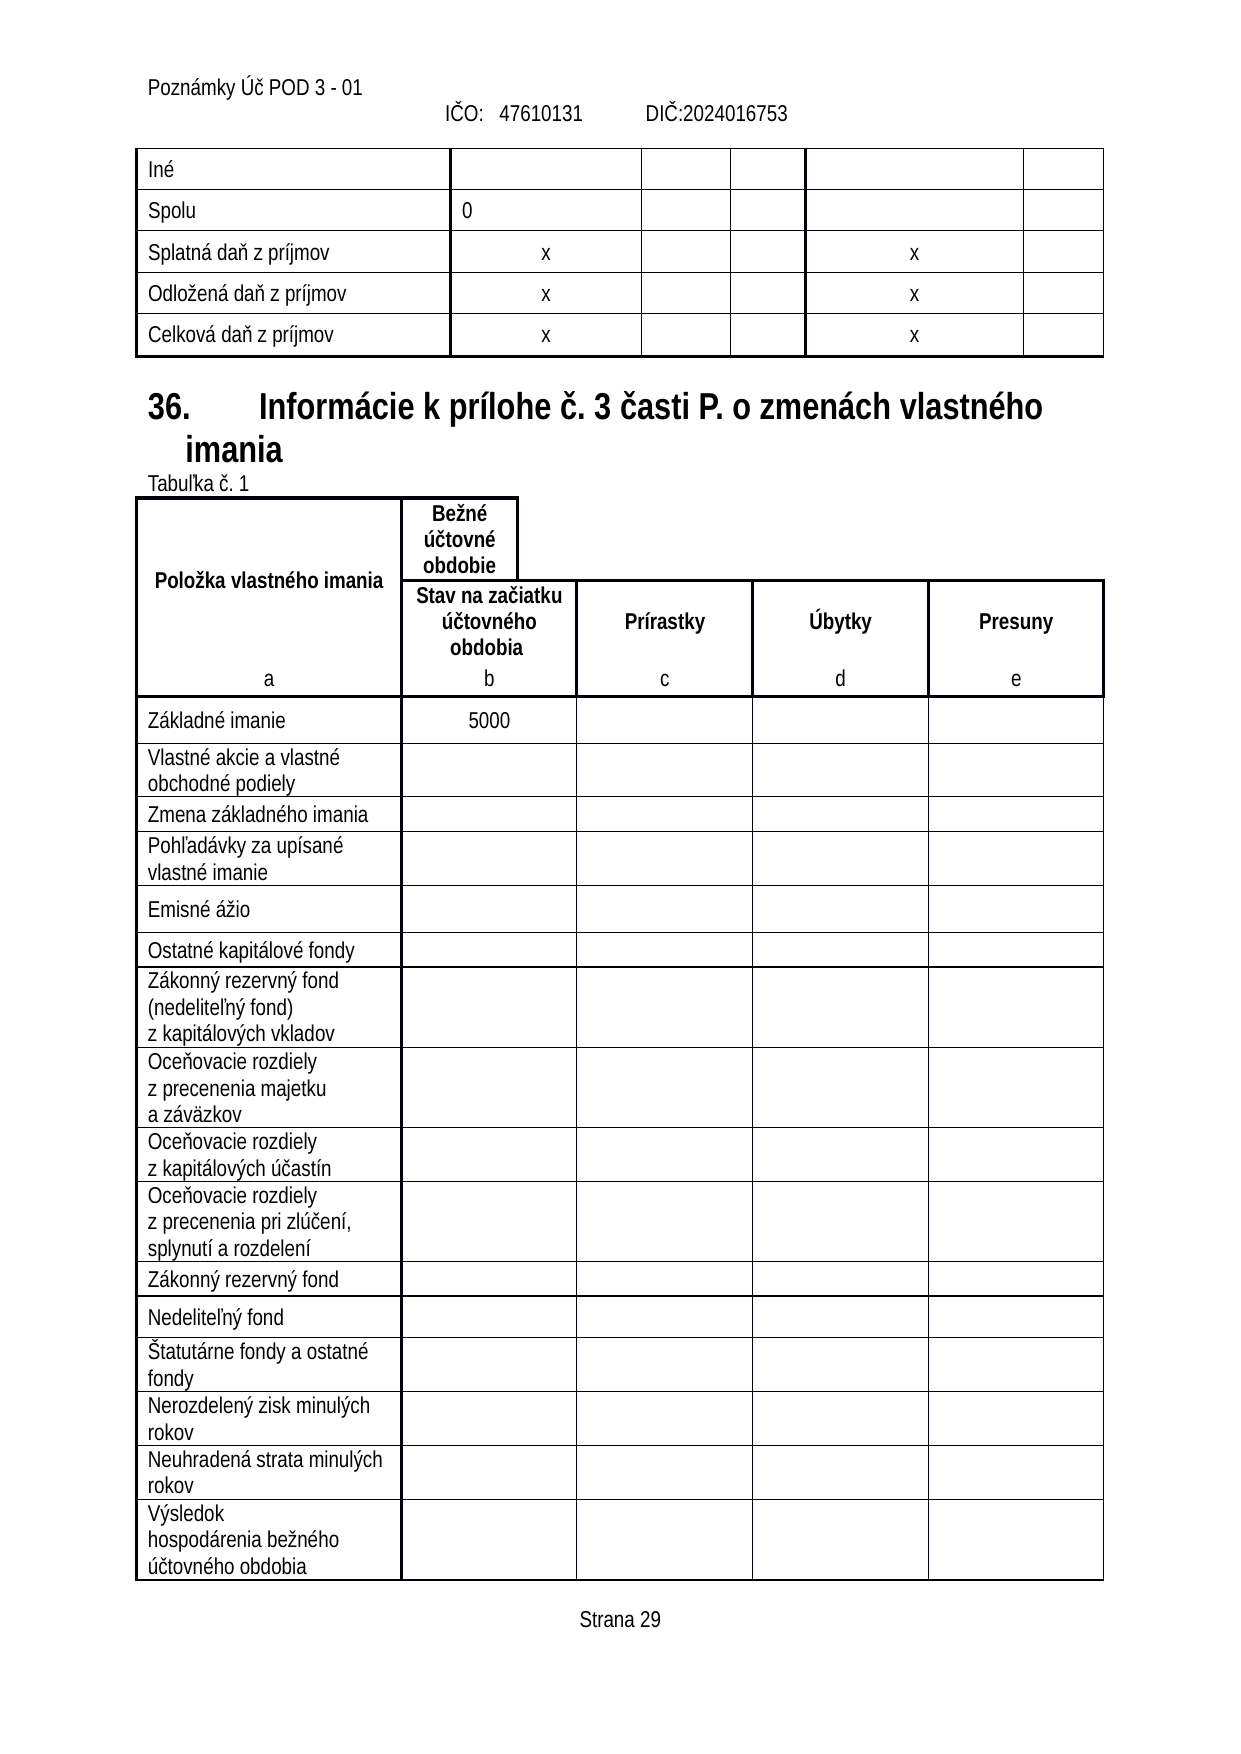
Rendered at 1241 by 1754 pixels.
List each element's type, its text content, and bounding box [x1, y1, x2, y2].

table_cell [753, 1297, 928, 1337]
table_cell Odložená daň z príjmov [138, 273, 449, 313]
table_cell [642, 190, 730, 230]
table_cell [642, 314, 730, 354]
list Informácie k prílohe č. 3 časti P. o zmenách vlastného imania [148, 384, 1092, 470]
table_cell [731, 149, 804, 189]
table_cell [577, 1048, 752, 1127]
table_cell [731, 190, 804, 230]
table_cell Základné imanie [138, 698, 400, 742]
table_cell [452, 149, 641, 189]
table_cell [807, 149, 1023, 189]
table_cell [577, 797, 752, 831]
table_cell Pohľadávky za upísané vlastné imanie [138, 832, 400, 885]
table_cell d [754, 661, 927, 695]
table_cell Štatutárne fondy a ostatné fondy [138, 1338, 400, 1391]
table_cell Presuny [930, 582, 1102, 661]
table_cell Nerozdelený zisk minulých rokov [138, 1392, 400, 1445]
table_cell [403, 886, 576, 932]
table_cell [577, 1392, 752, 1445]
table_cell Oceňovacie rozdiely z precenenia pri zlúčení, splynutí a rozdelení [138, 1182, 400, 1261]
table_header [928, 496, 1104, 578]
table_cell [929, 1392, 1103, 1445]
table_cell [577, 933, 752, 966]
table_cell a [138, 661, 400, 695]
table_cell [403, 1446, 576, 1498]
table_cell [577, 1338, 752, 1391]
table_cell [403, 1338, 576, 1391]
table_cell Splatná daň z príjmov [138, 231, 449, 272]
table_cell [577, 1297, 752, 1337]
table_cell [753, 1182, 928, 1261]
table_cell [753, 698, 928, 742]
table_cell [403, 1262, 576, 1295]
table_header [577, 496, 752, 578]
table_cell Emisné ážio [138, 886, 400, 932]
table_cell [929, 797, 1103, 831]
table_cell [929, 698, 1103, 742]
table_cell [753, 1128, 928, 1181]
table_cell [731, 273, 804, 313]
table_cell Neuhradená strata minulých rokov [138, 1446, 400, 1498]
table_cell [929, 933, 1103, 966]
table_cell [753, 968, 928, 1047]
table_cell [403, 832, 576, 885]
table_header Bežné účtovné obdobie [403, 500, 516, 578]
table_cell [753, 1048, 928, 1127]
table_cell [403, 1182, 576, 1261]
table_cell [929, 1182, 1103, 1261]
table_cell [577, 1446, 752, 1498]
table_cell [642, 231, 730, 272]
table_cell [929, 1446, 1103, 1498]
table_cell [753, 832, 928, 885]
table_cell [577, 968, 752, 1047]
table_cell [642, 273, 730, 313]
table_cell [577, 698, 752, 742]
table_header Položka vlastného imania [138, 500, 400, 661]
table_cell b [403, 661, 575, 695]
table_cell [753, 797, 928, 831]
table_cell [731, 314, 804, 354]
table_cell x [452, 273, 641, 313]
table_cell [929, 1500, 1103, 1579]
table_cell [577, 832, 752, 885]
table_cell [403, 1128, 576, 1181]
table_header [519, 496, 577, 578]
table_cell [929, 886, 1103, 932]
table_cell [1024, 231, 1103, 272]
table_cell [1024, 273, 1103, 313]
table_cell Celková daň z príjmov [138, 314, 449, 354]
table_cell [731, 231, 804, 272]
table_cell [577, 1262, 752, 1295]
table_cell [929, 1128, 1103, 1181]
table_cell x [807, 231, 1023, 272]
table_cell Zmena základného imania [138, 797, 400, 831]
table_cell x [452, 231, 641, 272]
table_cell [753, 1500, 928, 1579]
table_cell [577, 1182, 752, 1261]
table_cell [929, 1297, 1103, 1337]
table_cell Vlastné akcie a vlastné obchodné podiely [138, 744, 400, 796]
table_cell [577, 886, 752, 932]
table_cell Stav na začiatku účtovného obdobia [403, 582, 575, 661]
table_cell [753, 886, 928, 932]
table_cell x [807, 273, 1023, 313]
table_cell [403, 797, 576, 831]
table_cell Spolu [138, 190, 449, 230]
table_cell [753, 933, 928, 966]
table_cell Oceňovacie rozdiely z kapitálových účastín [138, 1128, 400, 1181]
table_cell [929, 1048, 1103, 1127]
table_cell Úbytky [754, 582, 927, 661]
table_cell [577, 744, 752, 796]
table_cell e [930, 661, 1102, 695]
table_cell [753, 1262, 928, 1295]
table_cell [403, 968, 576, 1047]
table_cell [929, 832, 1103, 885]
table_cell [403, 1048, 576, 1127]
table_cell [1024, 190, 1103, 230]
table_cell [403, 933, 576, 966]
table_cell [1024, 149, 1103, 189]
table_cell c [578, 661, 751, 695]
table_cell [642, 149, 730, 189]
table_cell [753, 1392, 928, 1445]
table_cell [403, 744, 576, 796]
table_cell [929, 744, 1103, 796]
table_cell Ostatné kapitálové fondy [138, 933, 400, 966]
table_cell [1024, 314, 1103, 354]
table_cell [929, 968, 1103, 1047]
table_cell [577, 1128, 752, 1181]
table_cell Nedeliteľný fond [138, 1297, 400, 1337]
table_cell x [452, 314, 641, 354]
table_cell [753, 1338, 928, 1391]
text Tabuľka č. 1 [148, 470, 1092, 496]
table_cell Iné [138, 149, 449, 189]
table_cell [929, 1262, 1103, 1295]
table_cell [577, 1500, 752, 1579]
table_cell x [807, 314, 1023, 354]
table_cell Zákonný rezervný fond (nedeliteľný fond) z kapitálových vkladov [138, 968, 400, 1047]
table_cell Výsledok hospodárenia bežného účtovného obdobia [138, 1500, 400, 1579]
table_cell 0 [452, 190, 641, 230]
table_cell [753, 1446, 928, 1498]
table_cell Oceňovacie rozdiely z precenenia majetku a záväzkov [138, 1048, 400, 1127]
table_cell [403, 1392, 576, 1445]
table_cell [929, 1338, 1103, 1391]
table_cell [403, 1500, 576, 1579]
table_cell [807, 190, 1023, 230]
table_cell 5000 [403, 698, 576, 742]
table_cell Zákonný rezervný fond [138, 1262, 400, 1295]
table_cell [753, 744, 928, 796]
table_header [753, 496, 928, 578]
table_cell Prírastky [578, 582, 751, 661]
table_cell [403, 1297, 576, 1337]
